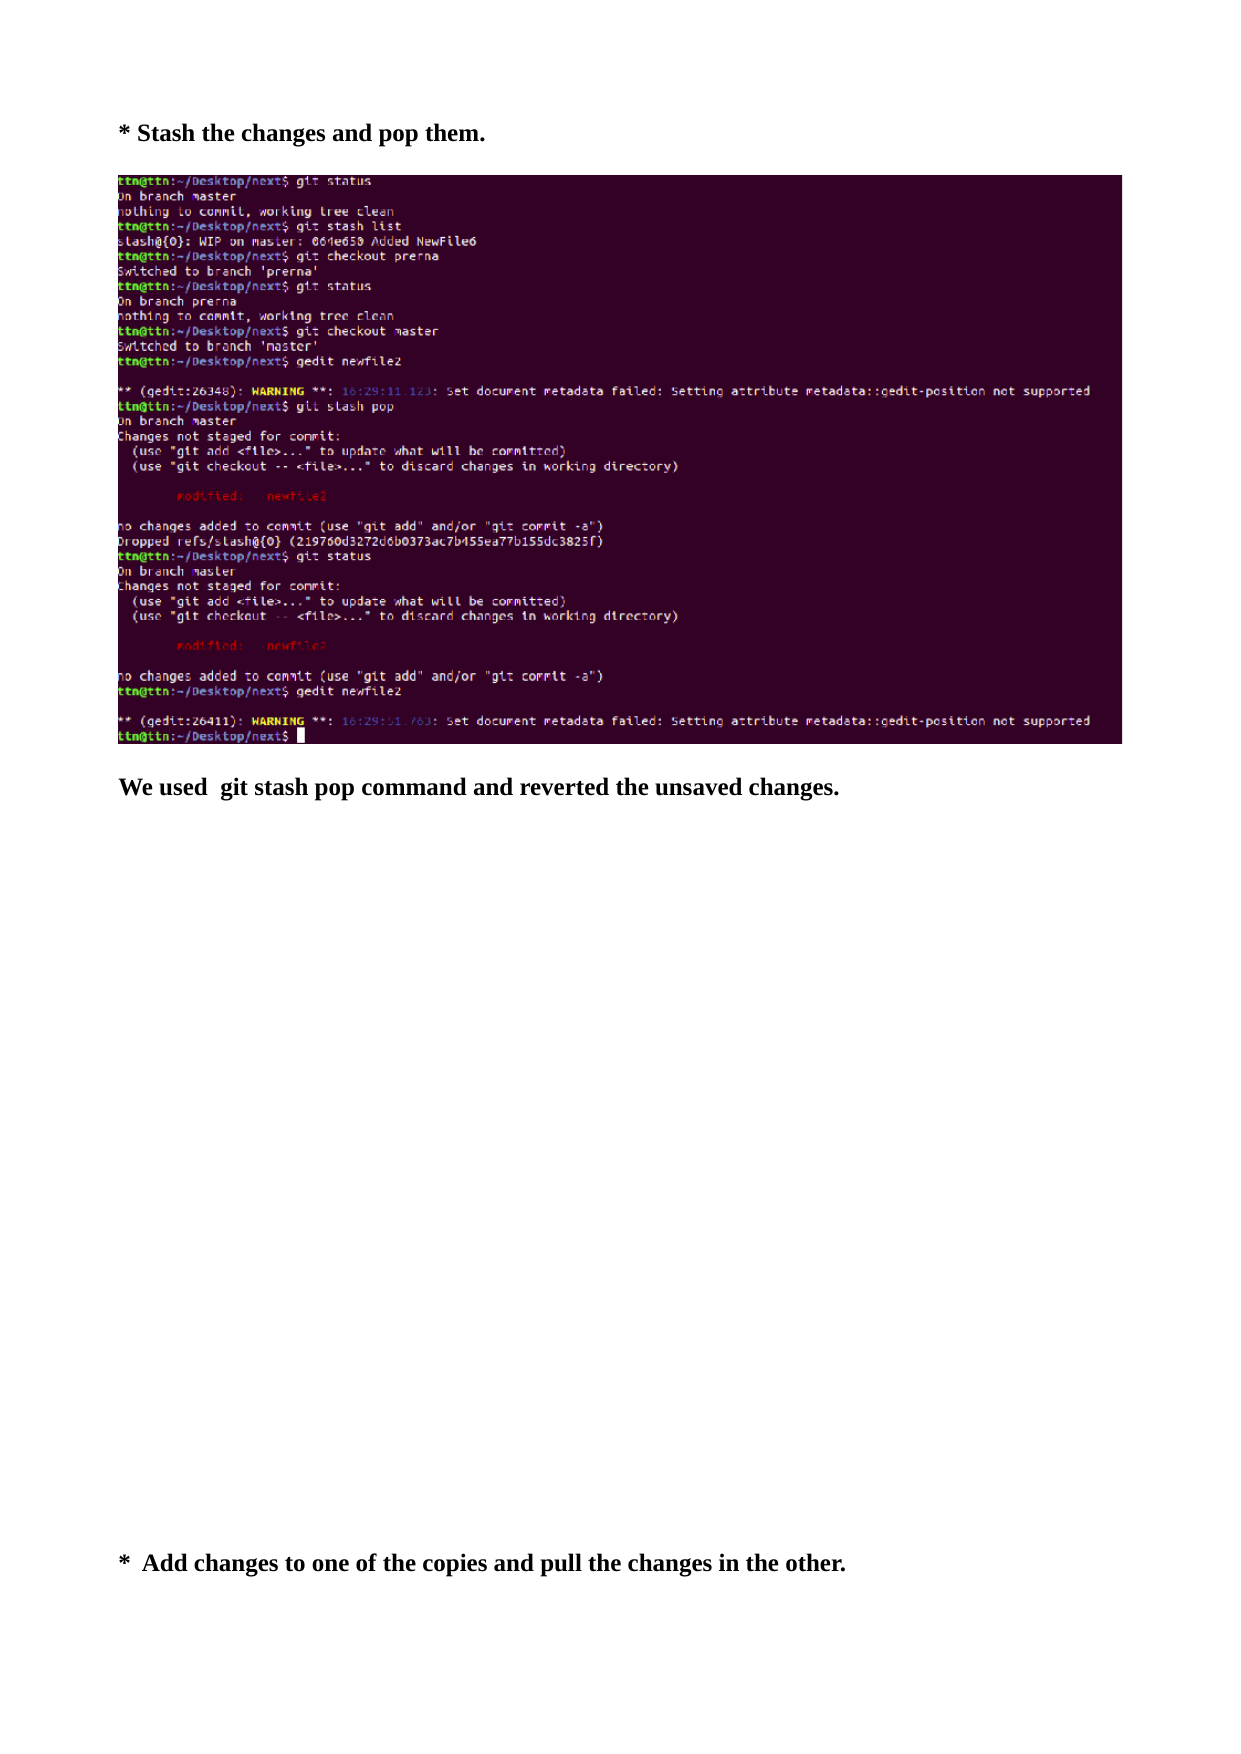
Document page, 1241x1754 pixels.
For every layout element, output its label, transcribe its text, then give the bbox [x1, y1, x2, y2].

text We used git stash pop command and reverted the unsaved changes. [118, 772, 1122, 801]
text * Stash the changes and pop them. [118, 118, 1122, 147]
text * Add changes to one of the copies and pull the changes in the other. [118, 1548, 1122, 1577]
picture [118, 175, 1123, 744]
